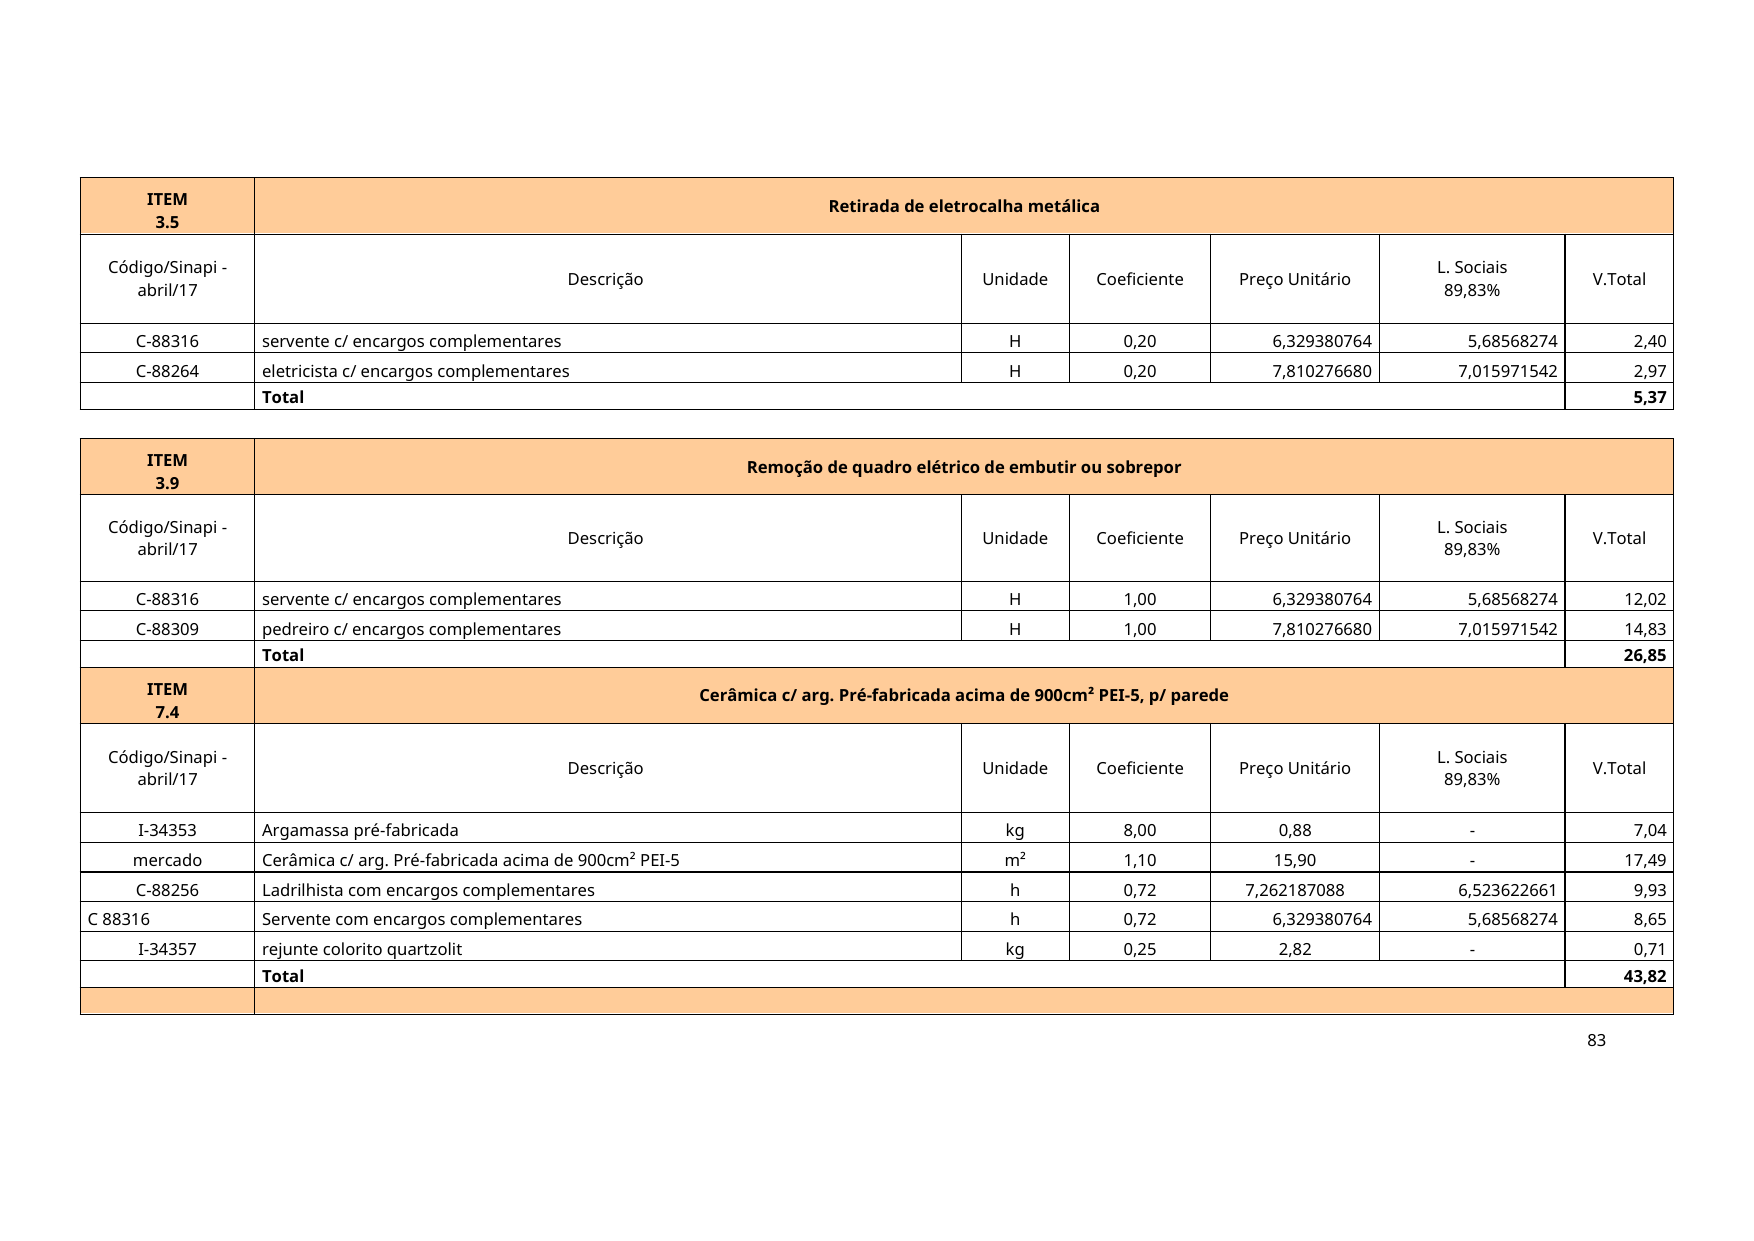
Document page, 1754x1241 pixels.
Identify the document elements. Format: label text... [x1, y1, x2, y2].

table_cell 12,02 [1566, 582, 1673, 610]
table_cell Coeficiente [1070, 724, 1210, 812]
table_cell ITEM 3.5 [81, 178, 254, 233]
table_cell 7,810276680 [1211, 353, 1379, 382]
table_cell 15,90 [1211, 843, 1379, 871]
table_cell Servente com encargos complementares [255, 902, 961, 931]
table_cell H [962, 611, 1069, 640]
table_cell 0,88 [1211, 813, 1379, 842]
table_cell 0,72 [1070, 873, 1210, 901]
table_cell [80, 410, 254, 438]
table_cell 5,37 [1566, 383, 1673, 408]
table_cell [1379, 410, 1565, 438]
table_cell [961, 410, 1069, 438]
table_cell Remoção de quadro elétrico de embutir ou sobrepor [255, 439, 1673, 494]
table_cell L. Sociais 89,83% [1380, 235, 1564, 322]
table_cell 7,262187088 [1211, 873, 1379, 901]
table_cell L. Sociais 89,83% [1380, 495, 1564, 581]
table_cell 8,00 [1070, 813, 1210, 842]
table_cell Unidade [962, 724, 1069, 812]
table_cell 1,10 [1070, 843, 1210, 871]
table_cell Descrição [255, 495, 961, 581]
table_cell - [1380, 843, 1564, 871]
table_cell H [962, 353, 1069, 382]
table_cell Total [255, 383, 1564, 408]
table_cell Total [255, 961, 1564, 987]
table_cell [81, 641, 254, 667]
table_cell kg [962, 813, 1069, 842]
table_cell 0,20 [1070, 353, 1210, 382]
table_cell 14,83 [1566, 611, 1673, 640]
table_cell 7,810276680 [1211, 611, 1379, 640]
table_cell Preço Unitário [1211, 724, 1379, 812]
table_cell V.Total [1566, 724, 1673, 812]
table_cell 6,329380764 [1211, 902, 1379, 931]
table_cell 0,72 [1070, 902, 1210, 931]
table_cell I-34353 [81, 813, 254, 842]
table_cell 5,68568274 [1380, 582, 1564, 610]
table_cell H [962, 324, 1069, 352]
table_cell Código/Sinapi - abril/17 [81, 724, 254, 812]
table_cell 7,015971542 [1380, 611, 1564, 640]
table_cell I-34357 [81, 932, 254, 960]
table_cell - [1380, 813, 1564, 842]
table_cell 43,82 [1566, 961, 1673, 987]
table_cell H [962, 582, 1069, 610]
table_cell C-88316 [81, 582, 254, 610]
table_cell Preço Unitário [1211, 495, 1379, 581]
table_cell rejunte colorito quartzolit [255, 932, 961, 960]
table_cell [255, 988, 1673, 1013]
table_cell servente c/ encargos complementares [255, 324, 961, 352]
table_cell Cerâmica c/ arg. Pré-fabricada acima de 900cm² PEI-5 [255, 843, 961, 871]
table_cell 17,49 [1566, 843, 1673, 871]
table_cell 7,04 [1566, 813, 1673, 842]
table_cell Argamassa pré-fabricada [255, 813, 961, 842]
table_cell [81, 383, 254, 408]
table_cell C-88309 [81, 611, 254, 640]
table_cell ITEM 7.4 [81, 668, 254, 723]
table_cell 5,68568274 [1380, 324, 1564, 352]
table_cell Descrição [255, 235, 961, 322]
table_cell Unidade [962, 235, 1069, 322]
table_cell [1211, 410, 1379, 438]
table_cell pedreiro c/ encargos complementares [255, 611, 961, 640]
table_cell m² [962, 843, 1069, 871]
table_cell C-88316 [81, 324, 254, 352]
table_cell 1,00 [1070, 582, 1210, 610]
table_cell 7,015971542 [1380, 353, 1564, 382]
table_cell [255, 410, 961, 438]
table_cell [1069, 410, 1211, 438]
table_cell V.Total [1566, 235, 1673, 322]
table_cell h [962, 873, 1069, 901]
table_cell L. Sociais 89,83% [1380, 724, 1564, 812]
table_cell h [962, 902, 1069, 931]
table_cell 2,97 [1566, 353, 1673, 382]
table_cell 2,40 [1566, 324, 1673, 352]
table_cell ITEM 3.9 [81, 439, 254, 494]
table_cell - [1380, 932, 1564, 960]
table_cell Coeficiente [1070, 495, 1210, 581]
table_cell 8,65 [1566, 902, 1673, 931]
table_cell 6,523622661 [1380, 873, 1564, 901]
table_cell eletricista c/ encargos complementares [255, 353, 961, 382]
table_cell Código/Sinapi - abril/17 [81, 495, 254, 581]
table_cell C-88256 [81, 873, 254, 901]
table_cell Código/Sinapi - abril/17 [81, 235, 254, 322]
table_cell 5,68568274 [1380, 902, 1564, 931]
table_cell Descrição [255, 724, 961, 812]
table_cell Unidade [962, 495, 1069, 581]
table_cell 0,25 [1070, 932, 1210, 960]
table_cell Total [255, 641, 1564, 667]
table_cell 9,93 [1566, 873, 1673, 901]
table_cell 6,329380764 [1211, 324, 1379, 352]
table_cell mercado [81, 843, 254, 871]
table_cell 2,82 [1211, 932, 1379, 960]
table_cell Cerâmica c/ arg. Pré-fabricada acima de 900cm² PEI-5, p/ parede [255, 668, 1673, 723]
table_cell 26,85 [1566, 641, 1673, 667]
table_cell kg [962, 932, 1069, 960]
table_cell V.Total [1566, 495, 1673, 581]
table_cell servente c/ encargos complementares [255, 582, 961, 610]
table_cell [81, 988, 254, 1013]
table_cell Ladrilhista com encargos complementares [255, 873, 961, 901]
table_cell 1,00 [1070, 611, 1210, 640]
table_cell Preço Unitário [1211, 235, 1379, 322]
table_cell [1565, 410, 1674, 438]
table_cell Coeficiente [1070, 235, 1210, 322]
table_cell 0,20 [1070, 324, 1210, 352]
table_cell C-88264 [81, 353, 254, 382]
table_cell [81, 961, 254, 987]
table_cell 6,329380764 [1211, 582, 1379, 610]
table_cell Retirada de eletrocalha metálica [255, 178, 1673, 233]
table_cell C 88316 [81, 902, 254, 931]
table_cell 0,71 [1566, 932, 1673, 960]
